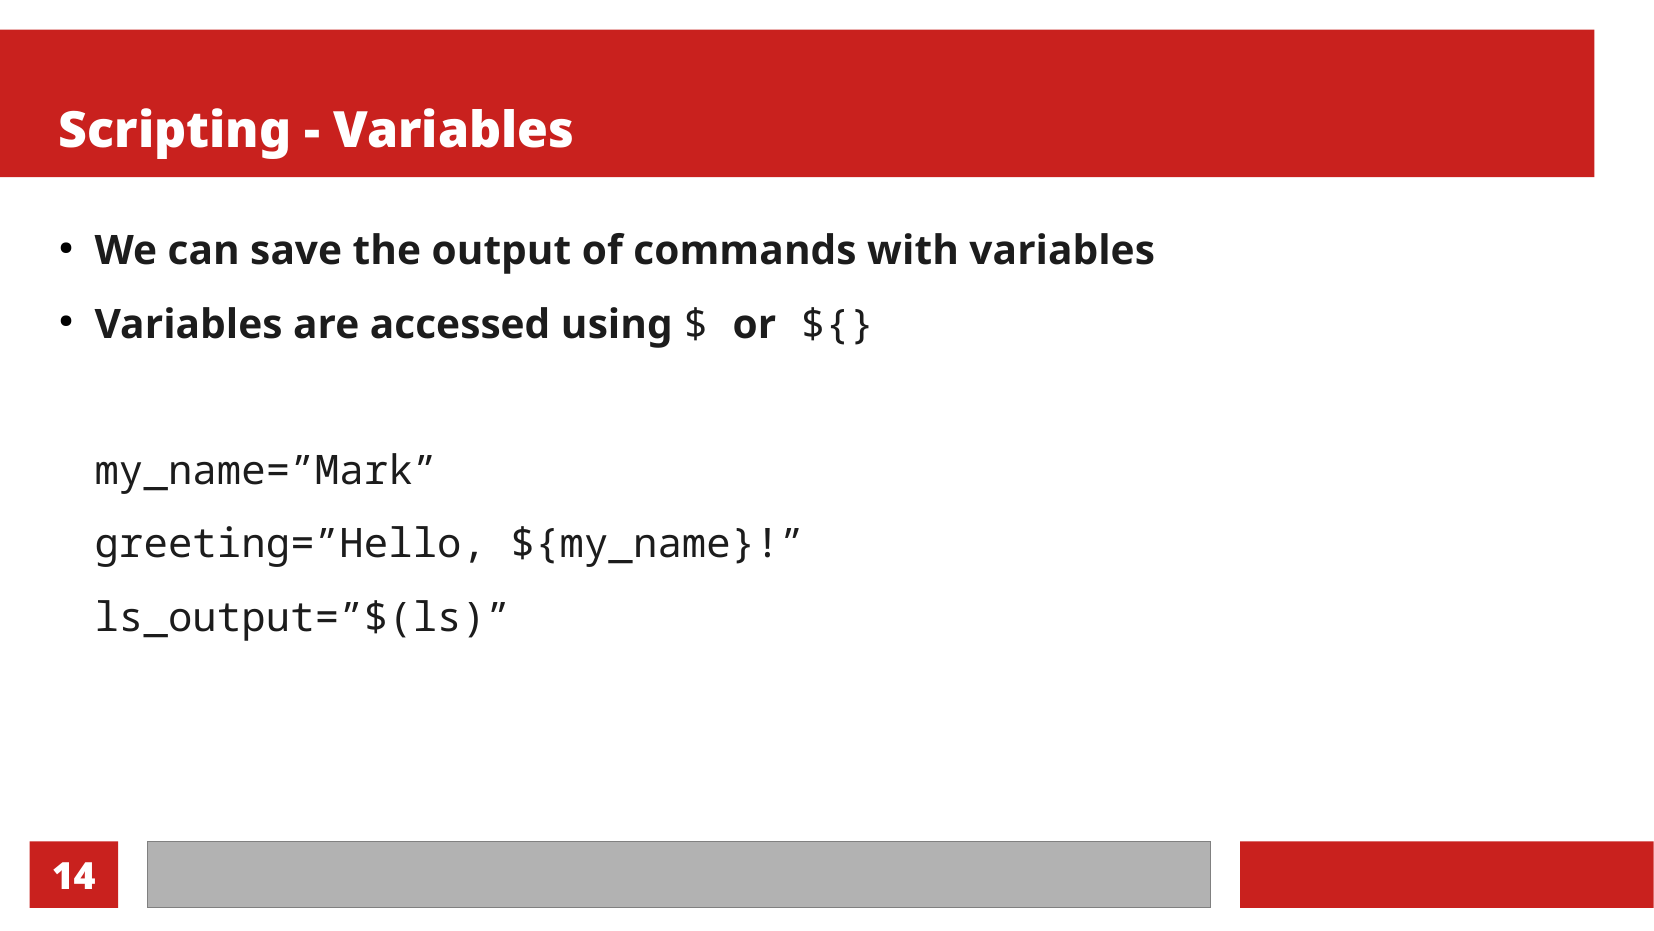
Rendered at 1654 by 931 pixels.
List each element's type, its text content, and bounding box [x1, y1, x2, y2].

title Scripting - Variables [59, 44, 1595, 163]
list We can save the output of commands with variables Variables are accessed using $ or ${} my_name=”Mark” greeting=”Hello, ${my_name}!” ls_output=”$(ls)” [59, 221, 1565, 798]
